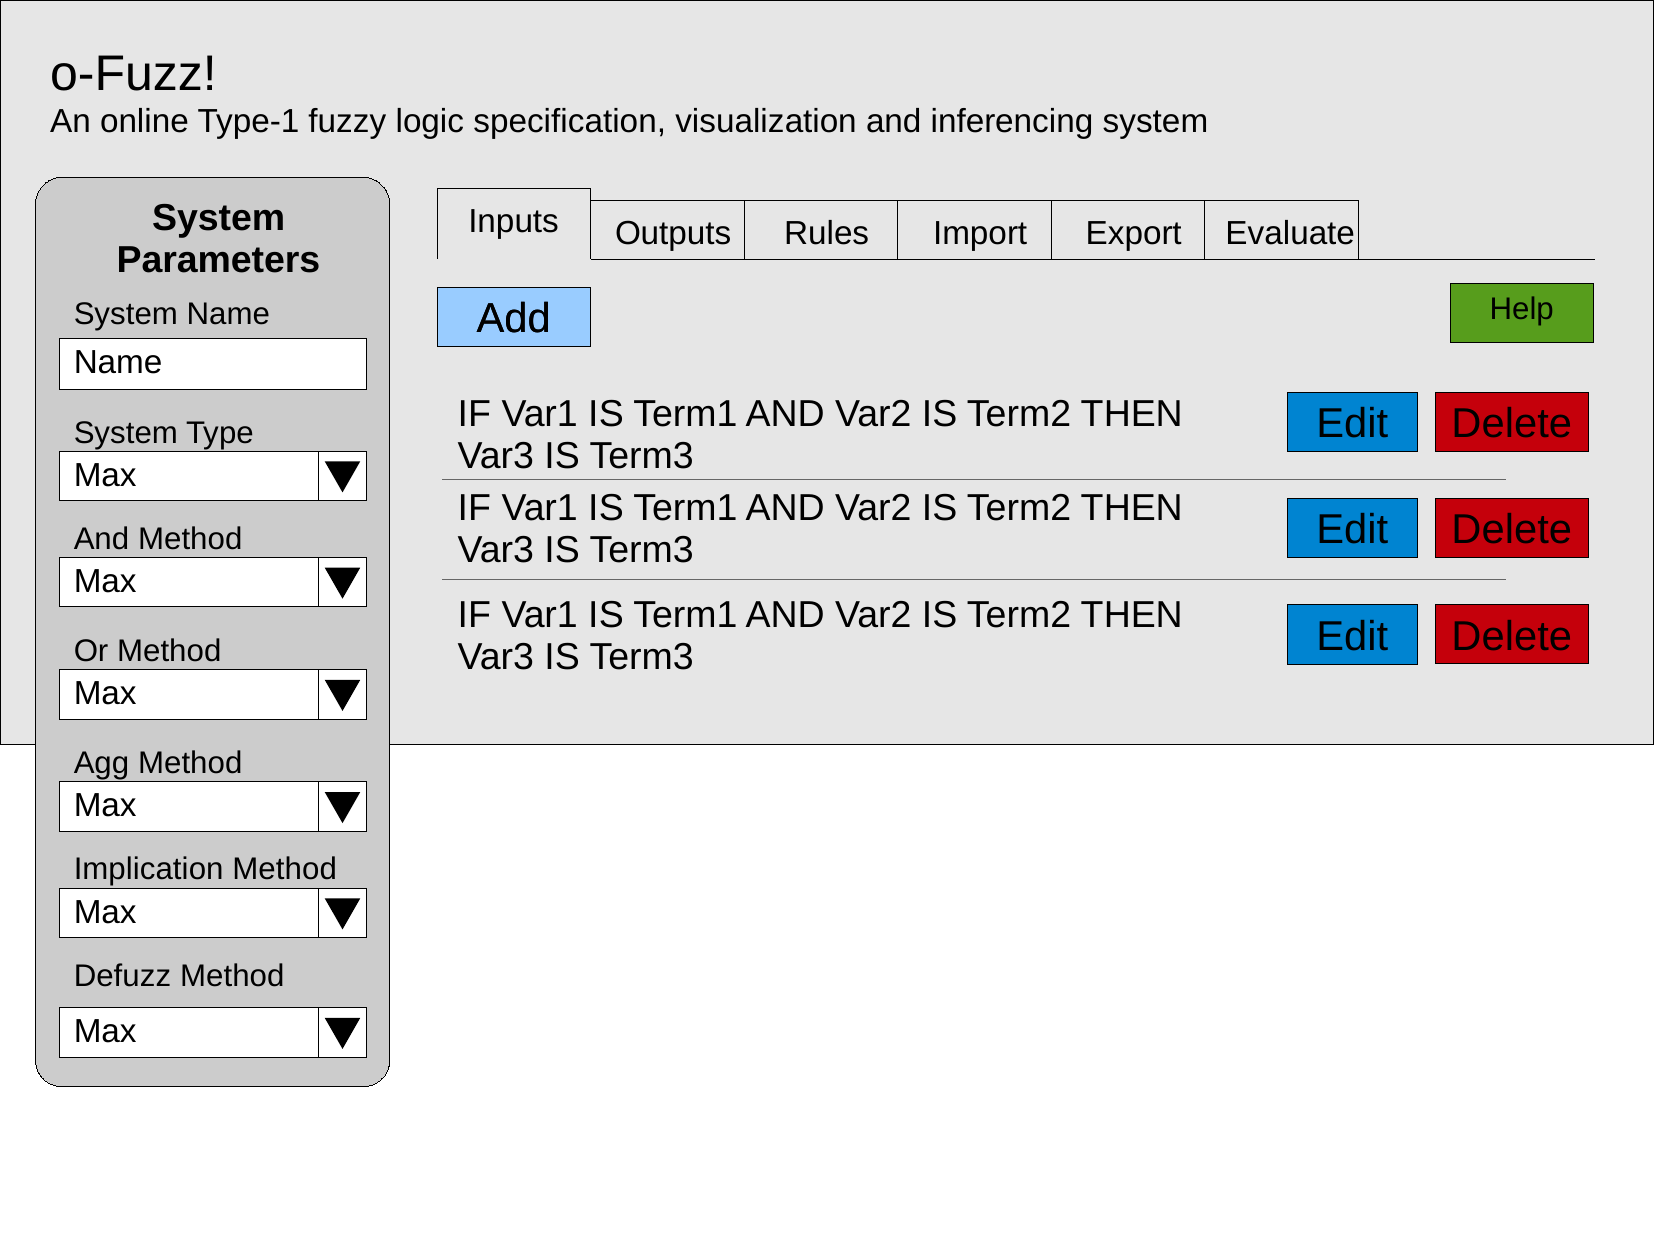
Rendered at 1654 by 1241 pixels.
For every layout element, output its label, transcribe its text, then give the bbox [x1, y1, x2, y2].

text_box Name [59, 335, 319, 398]
text_box o-Fuzz! [35, 37, 969, 94]
text_box Implication Method [59, 844, 367, 888]
text_box System Type [59, 407, 367, 451]
text_box Max [59, 885, 319, 938]
text_box And Method [59, 513, 367, 557]
text_box Import [903, 206, 1057, 266]
text_box [0, 0, 1654, 1087]
text_box Max [59, 555, 319, 607]
text_box Rules [750, 206, 903, 266]
text_box IF Var1 IS Term1 AND Var2 IS Term2 THEN Var3 IS Term3 [442, 585, 1264, 685]
text_box Max [59, 448, 319, 501]
text_box Agg Method [59, 738, 367, 781]
text_box Delete [1435, 392, 1589, 454]
text_box Evaluate [1210, 206, 1371, 266]
text_box Inputs [437, 194, 591, 254]
text_box Max [59, 1005, 319, 1058]
text_box IF Var1 IS Term1 AND Var2 IS Term2 THEN Var3 IS Term3 [442, 384, 1253, 479]
text_box Or Method [59, 625, 367, 669]
text_box Delete [1435, 604, 1589, 667]
text_box Delete [1435, 498, 1589, 560]
text_box Help [1450, 283, 1594, 343]
text_box System Parameters [59, 188, 378, 288]
text_box Edit [1287, 392, 1418, 454]
text_box Edit [1287, 604, 1418, 667]
text_box Defuzz Method [59, 950, 367, 1007]
text_box Outputs [596, 206, 750, 266]
text_box Max [59, 667, 319, 720]
text_box Add [437, 287, 591, 349]
text_box Max [59, 779, 319, 832]
text_box System Name [59, 289, 367, 338]
text_box An online Type-1 fuzzy logic specification, visualization and inferencing system [35, 94, 1595, 164]
text_box Export [1057, 206, 1210, 266]
text_box Edit [1287, 498, 1418, 560]
text_box IF Var1 IS Term1 AND Var2 IS Term2 THEN Var3 IS Term3 [442, 480, 1264, 579]
